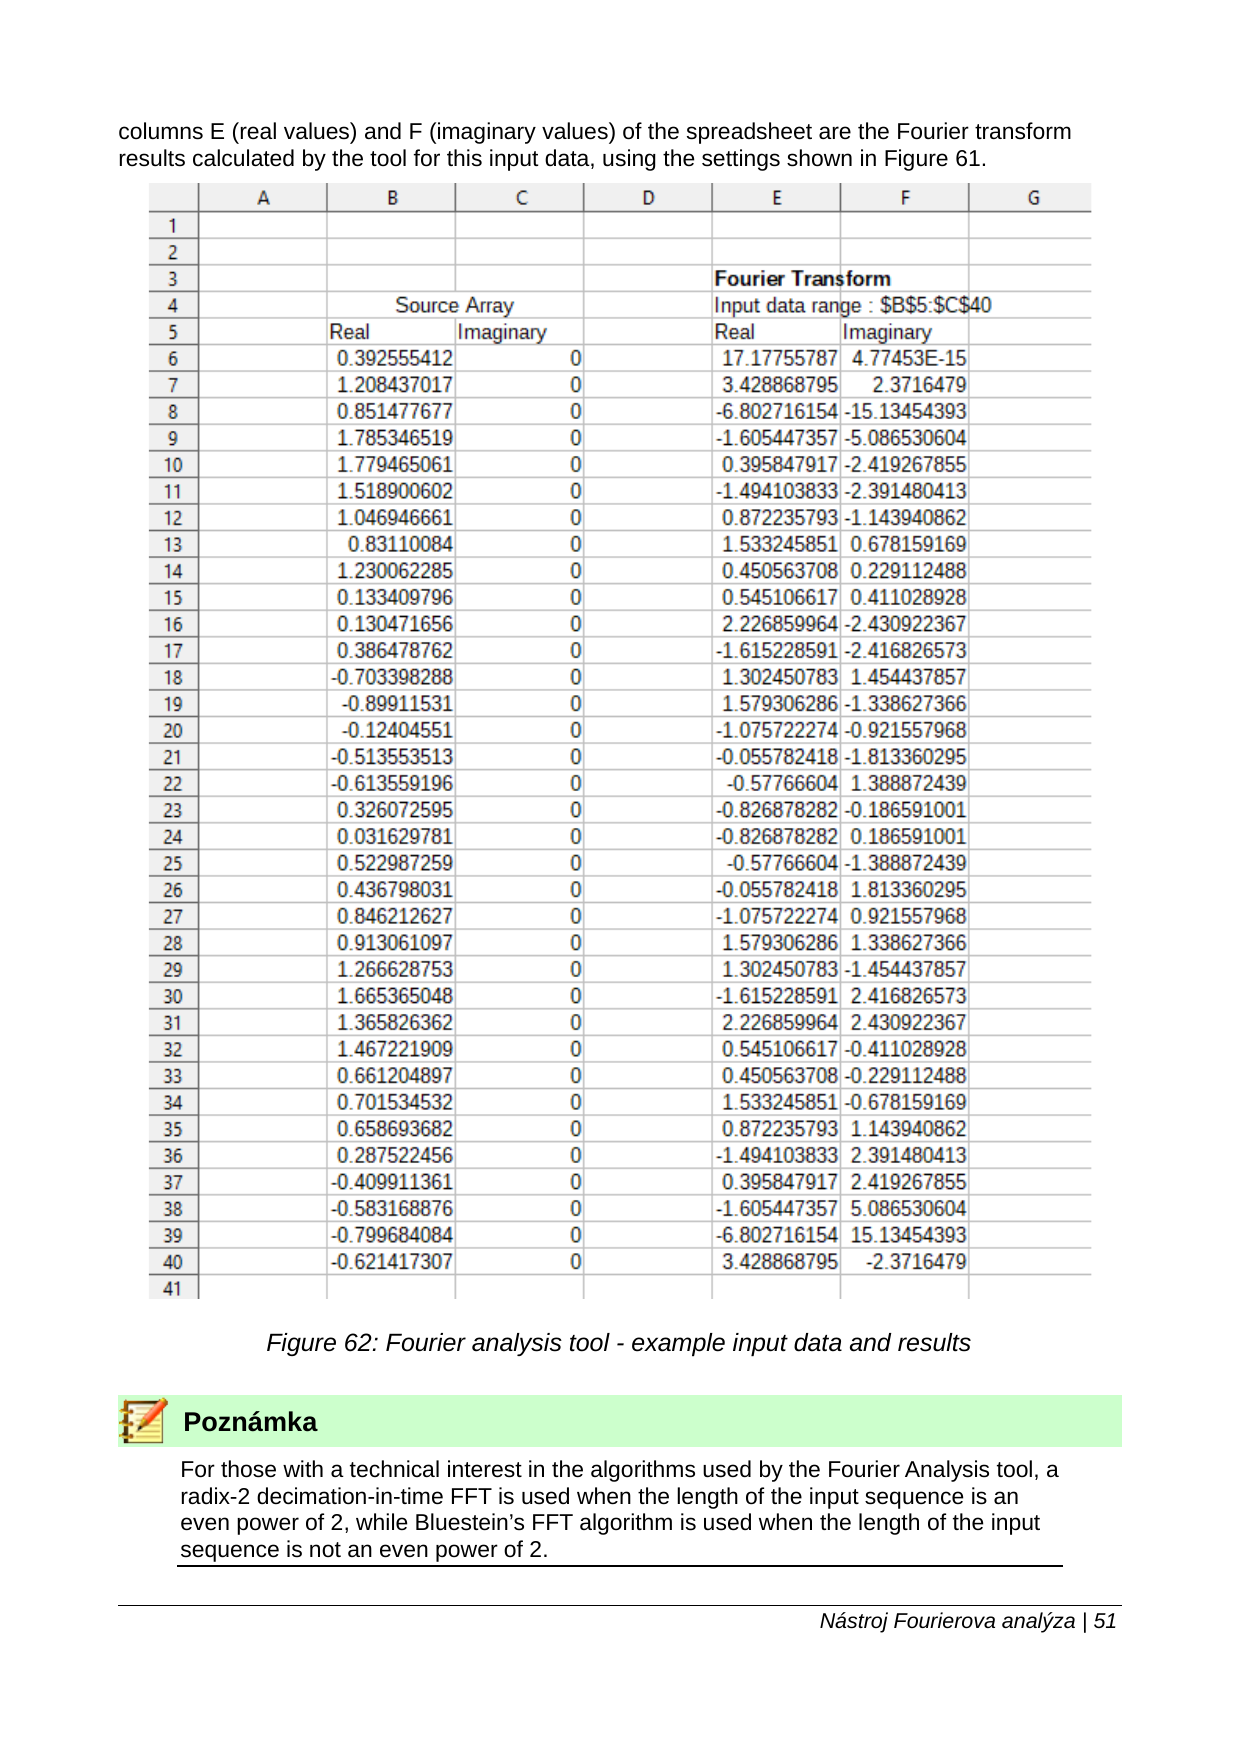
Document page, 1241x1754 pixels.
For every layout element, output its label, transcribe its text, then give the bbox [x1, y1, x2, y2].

subtitle Poznámka [118, 1395, 1122, 1447]
picture [148, 183, 1092, 1299]
text columns E (real values) and F (imaginary values) of the spreadsheet are the Fourier transform results calculated by the tool for this input data, using the settings shown in Figure 61. [118, 118, 1122, 171]
picture [119, 1396, 170, 1447]
text For those with a technical interest in the algorithms used by the Fourier Analysis tool, a radix-2 decimation-in-time FFT is used when the length of the input sequence is an even power of 2, while Bluestein’s FFT algorithm is used when the length of the input sequence is not an even power of 2. [177, 1453, 1063, 1565]
text Figure 62: Fourier analysis tool - example input data and results [149, 1299, 1091, 1357]
